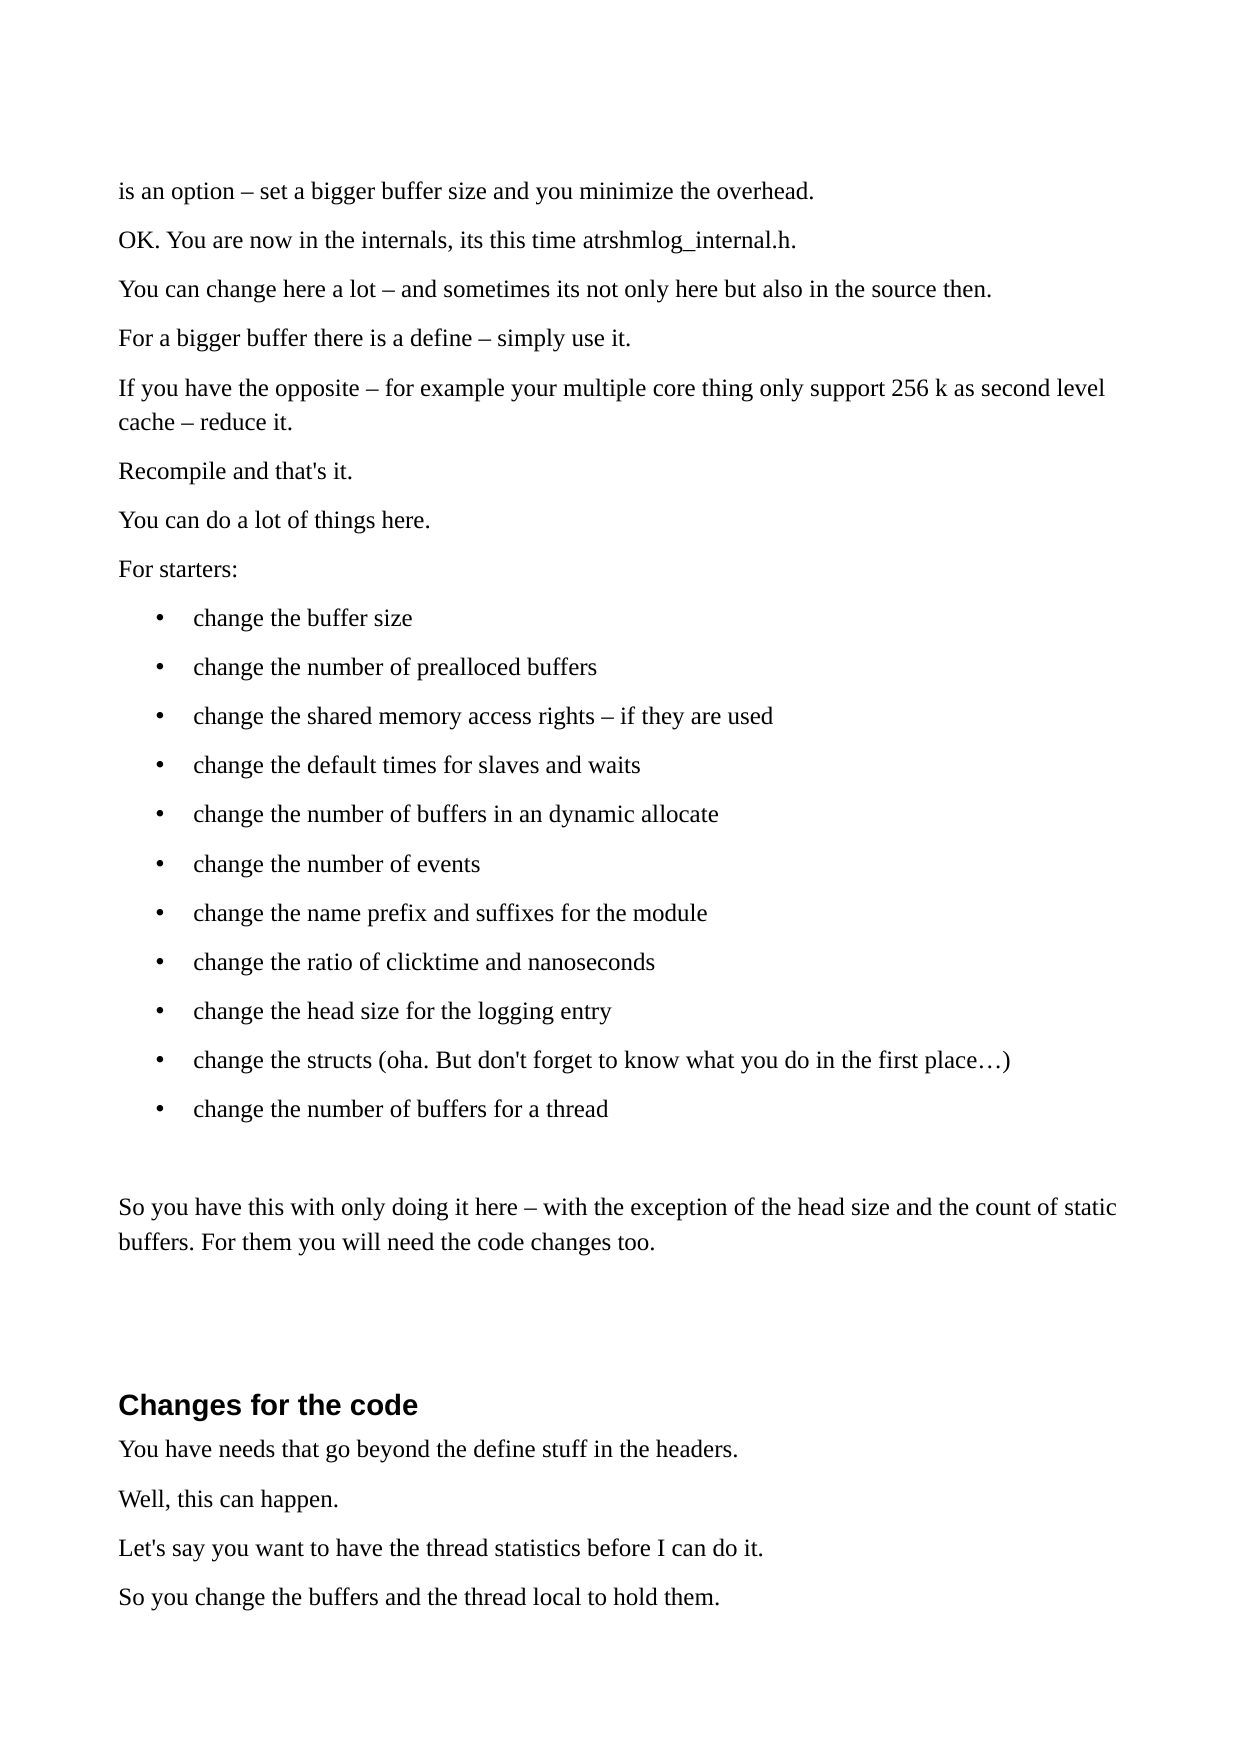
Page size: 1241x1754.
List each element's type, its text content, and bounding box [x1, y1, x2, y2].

text Let's say you want to have the thread statistics before I can do it. [118, 1533, 1122, 1561]
list change the structs (oha. But don't forget to know what you do in the first place…) [156, 1045, 1122, 1074]
list change the number of buffers in an dynamic allocate [156, 799, 1122, 828]
text You can change here a lot – and sometimes its not only here but also in the source then. [118, 274, 1122, 303]
text For a bigger buffer there is a define – simply use it. [118, 323, 1122, 352]
text If you have the opposite – for example your multiple core thing only support 256 k as second level cache – reduce it. [118, 373, 1122, 436]
list change the default times for slaves and waits [156, 751, 1122, 779]
list change the name prefix and suffixes for the module [156, 898, 1122, 926]
list change the head size for the logging entry [156, 996, 1122, 1024]
text Recompile and that's it. [118, 456, 1122, 485]
text Well, this can happen. [118, 1484, 1122, 1512]
list change the number of prealloced buffers [156, 652, 1122, 681]
text is an option – set a bigger buffer size and you minimize the overhead. [118, 176, 1122, 205]
list change the ratio of clicktime and nanoseconds [156, 947, 1122, 976]
list change the shared memory access rights – if they are used [156, 701, 1122, 730]
subtitle Changes for the code [118, 1388, 1122, 1422]
text OK. You are now in the internals, its this time atrshmlog_internal.h. [118, 225, 1122, 254]
text For starters: [118, 554, 1122, 583]
list change the number of events [156, 849, 1122, 877]
text You have needs that go beyond the define stuff in the headers. [118, 1434, 1122, 1463]
text So you change the buffers and the thread local to hold them. [118, 1582, 1122, 1611]
list change the buffer size [156, 603, 1122, 632]
text You can do a lot of things here. [118, 505, 1122, 534]
list change the number of buffers for a thread [156, 1094, 1122, 1123]
text So you have this with only doing it here – with the exception of the head size and the count of static buffers. For them you will need the code changes too. [118, 1192, 1122, 1255]
